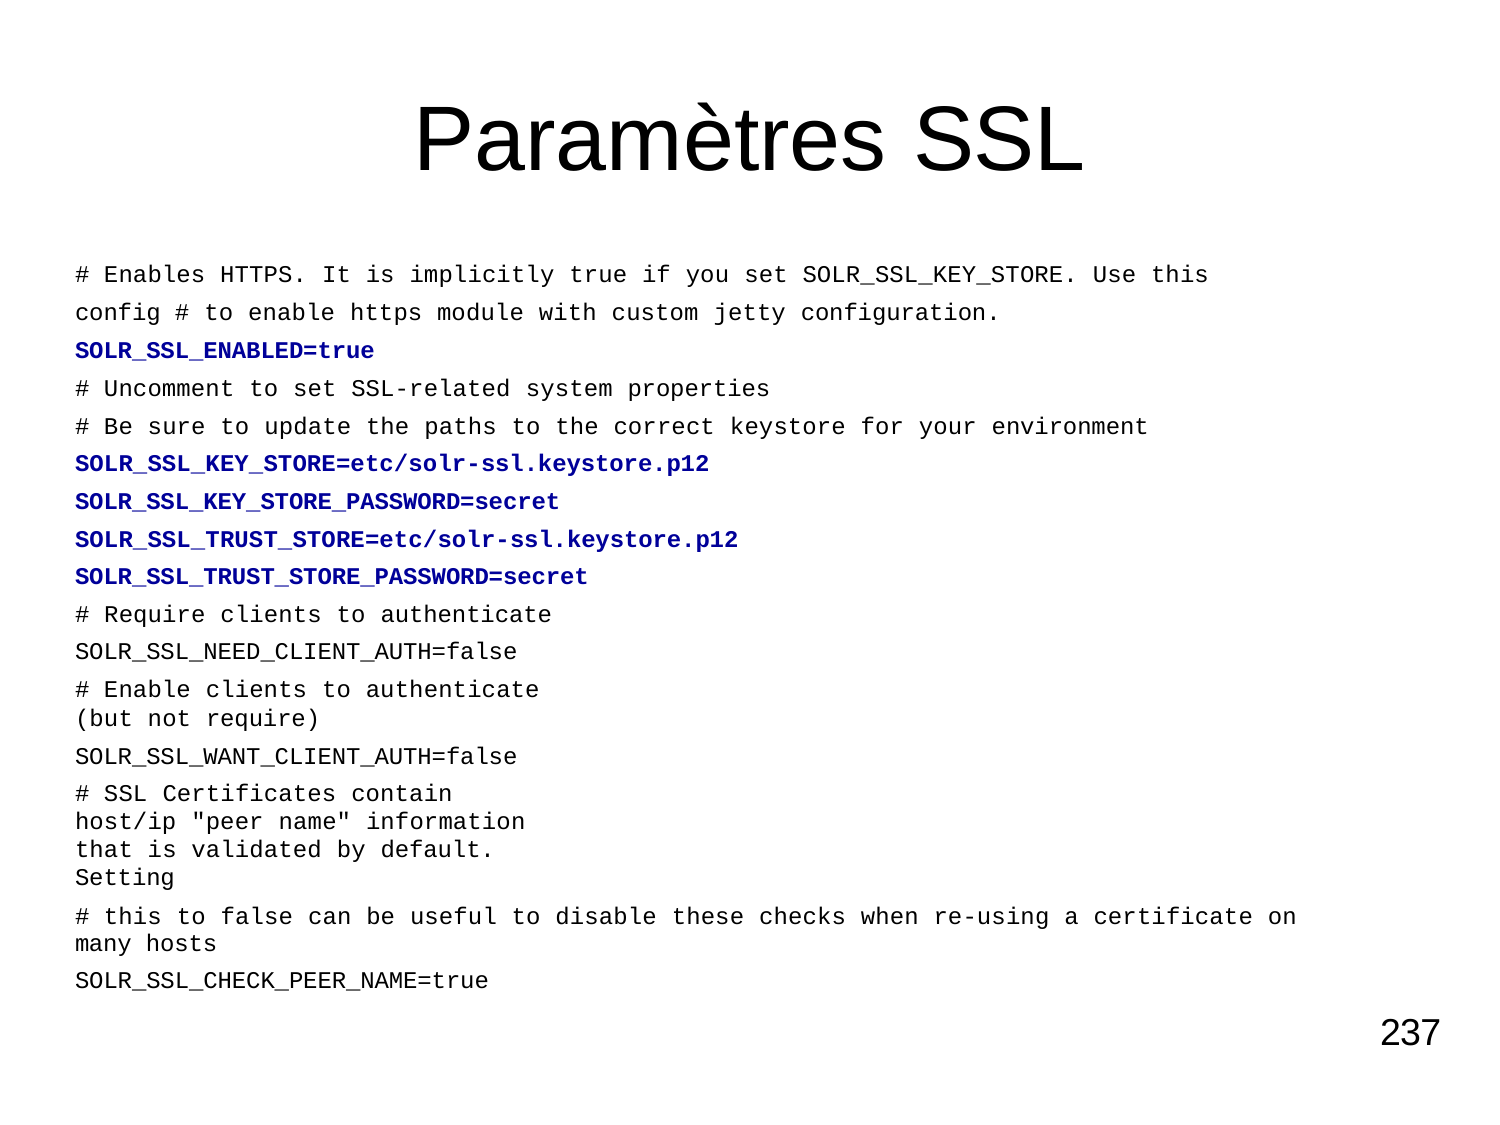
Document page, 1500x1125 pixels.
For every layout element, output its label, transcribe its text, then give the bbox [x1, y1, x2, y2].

text_box # Enables HTTPS. It is implicitly true if you set SOLR_SSL_KEY_STORE. Use this config # to enable https module with custom jetty configuration. SOLR_SSL_ENABLED=true # Uncomment to set SSL-related system properties # Be sure to update the paths to the correct keystore for your environment SOLR_SSL_KEY_STORE=etc/solr-ssl.keystore.p12 SOLR_SSL_KEY_STORE_PASSWORD=secret SOLR_SSL_TRUST_STORE=etc/solr-ssl.keystore.p12 SOLR_SSL_TRUST_STORE_PASSWORD=secret # Require clients to authenticate SOLR_SSL_NEED_CLIENT_AUTH=false # Enable clients to authenticate (but not require) SOLR_SSL_WANT_CLIENT_AUTH=false # SSL Certificates contain host/ip "peer name" information that is validated by default. Setting # this to false can be useful to disable these checks when re-using a certificate on many hosts SOLR_SSL_CHECK_PEER_NAME=true [72, 247, 1368, 994]
slide_number 237 [1373, 1009, 1451, 1125]
title Paramètres SSL [411, 76, 1089, 247]
